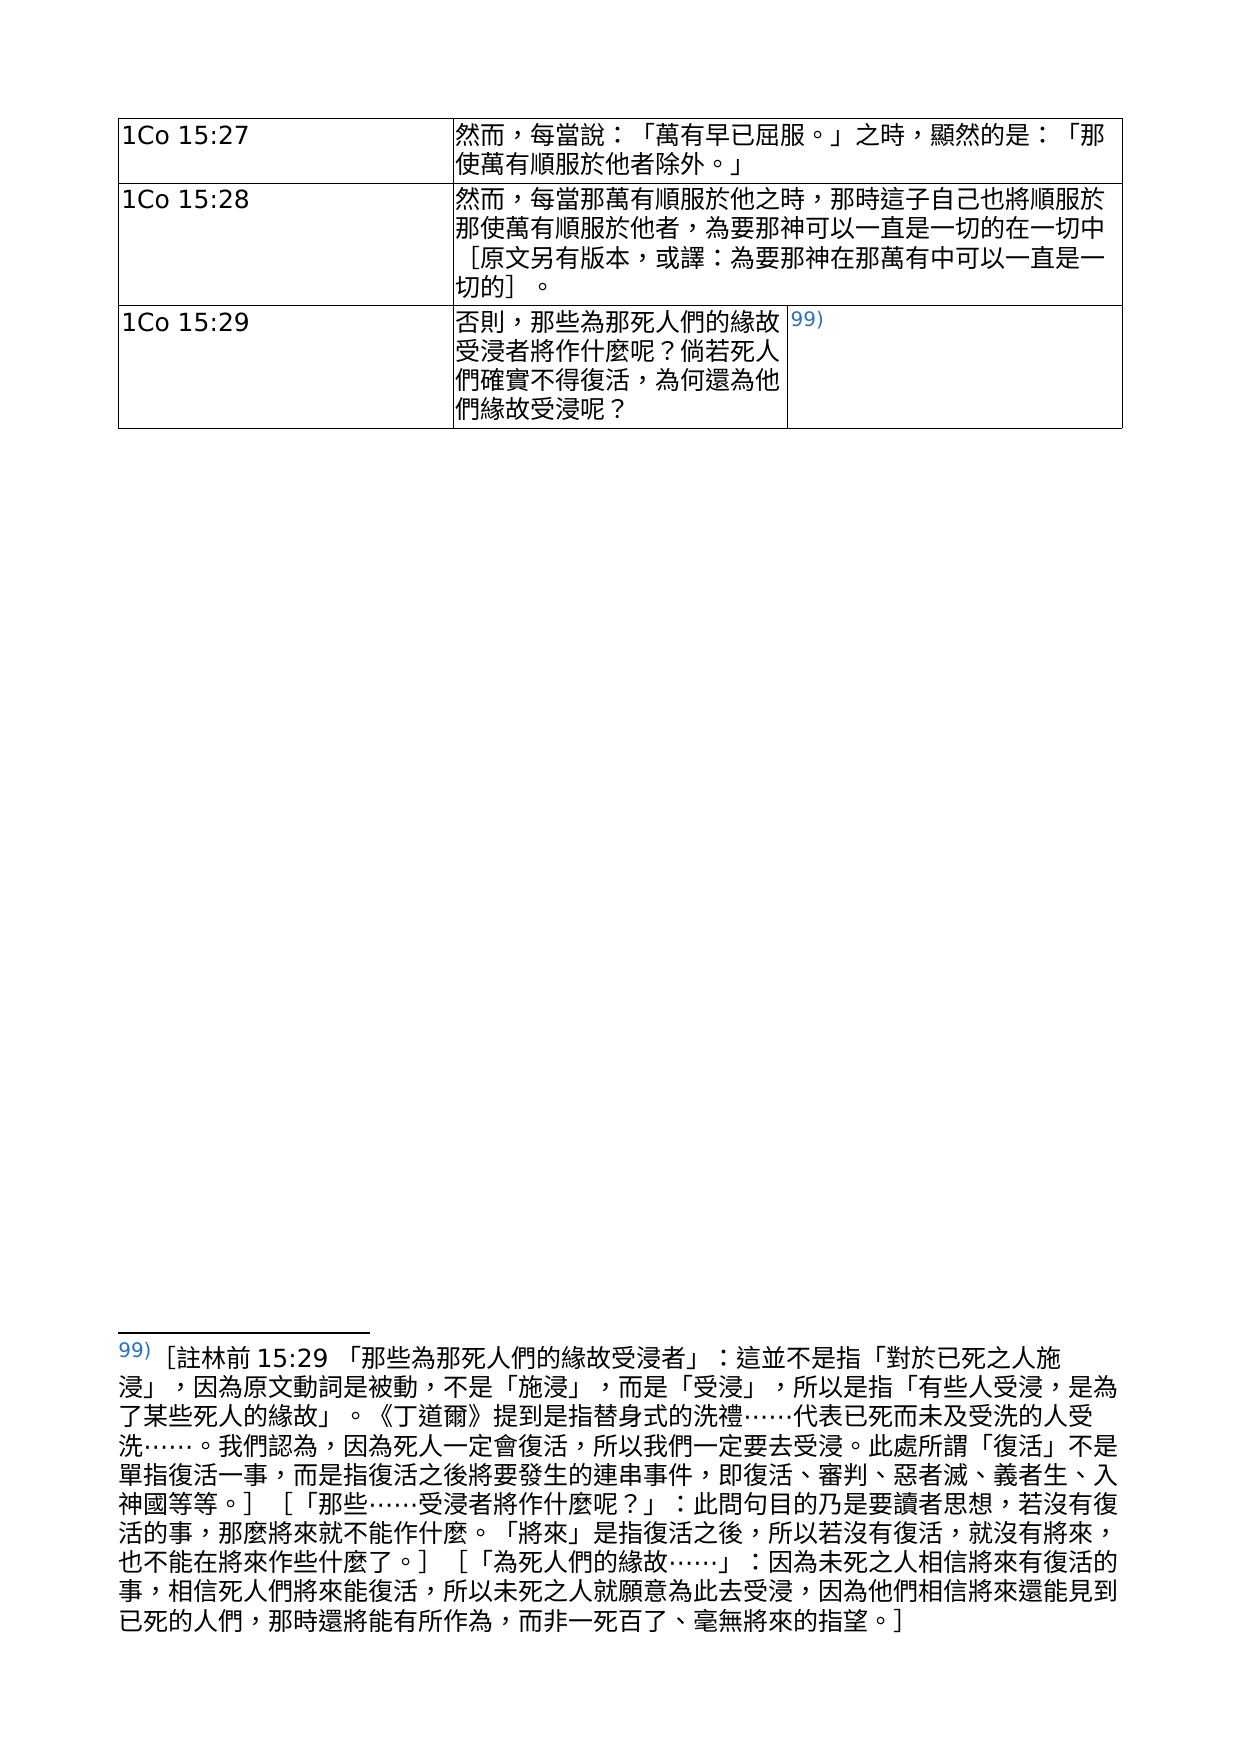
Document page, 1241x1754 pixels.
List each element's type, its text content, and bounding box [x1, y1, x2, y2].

table_cell 然而，每當那萬有順服於他之時，那時這子自己也將順服於那使萬有順服於他者，為要那神可以一直是一切的在一切中［原文另有版本，或譯：為要那神在那萬有中可以一直是一切的］。 [454, 184, 1122, 305]
table_cell 否則，那些為那死人們的緣故受浸者將作什麼呢？倘若死人們確實不得復活，為何還為他們緣故受浸呢？ [454, 306, 787, 428]
table_cell 然而，每當說：「萬有早已屈服。」之時，顯然的是：「那使萬有順服於他者除外。」 [454, 119, 1122, 182]
table_cell 1Co 15:27 [119, 119, 453, 182]
table_cell 1Co 15:29 [119, 306, 453, 428]
table_cell [788, 306, 1122, 428]
table_cell 1Co 15:28 [119, 184, 453, 305]
